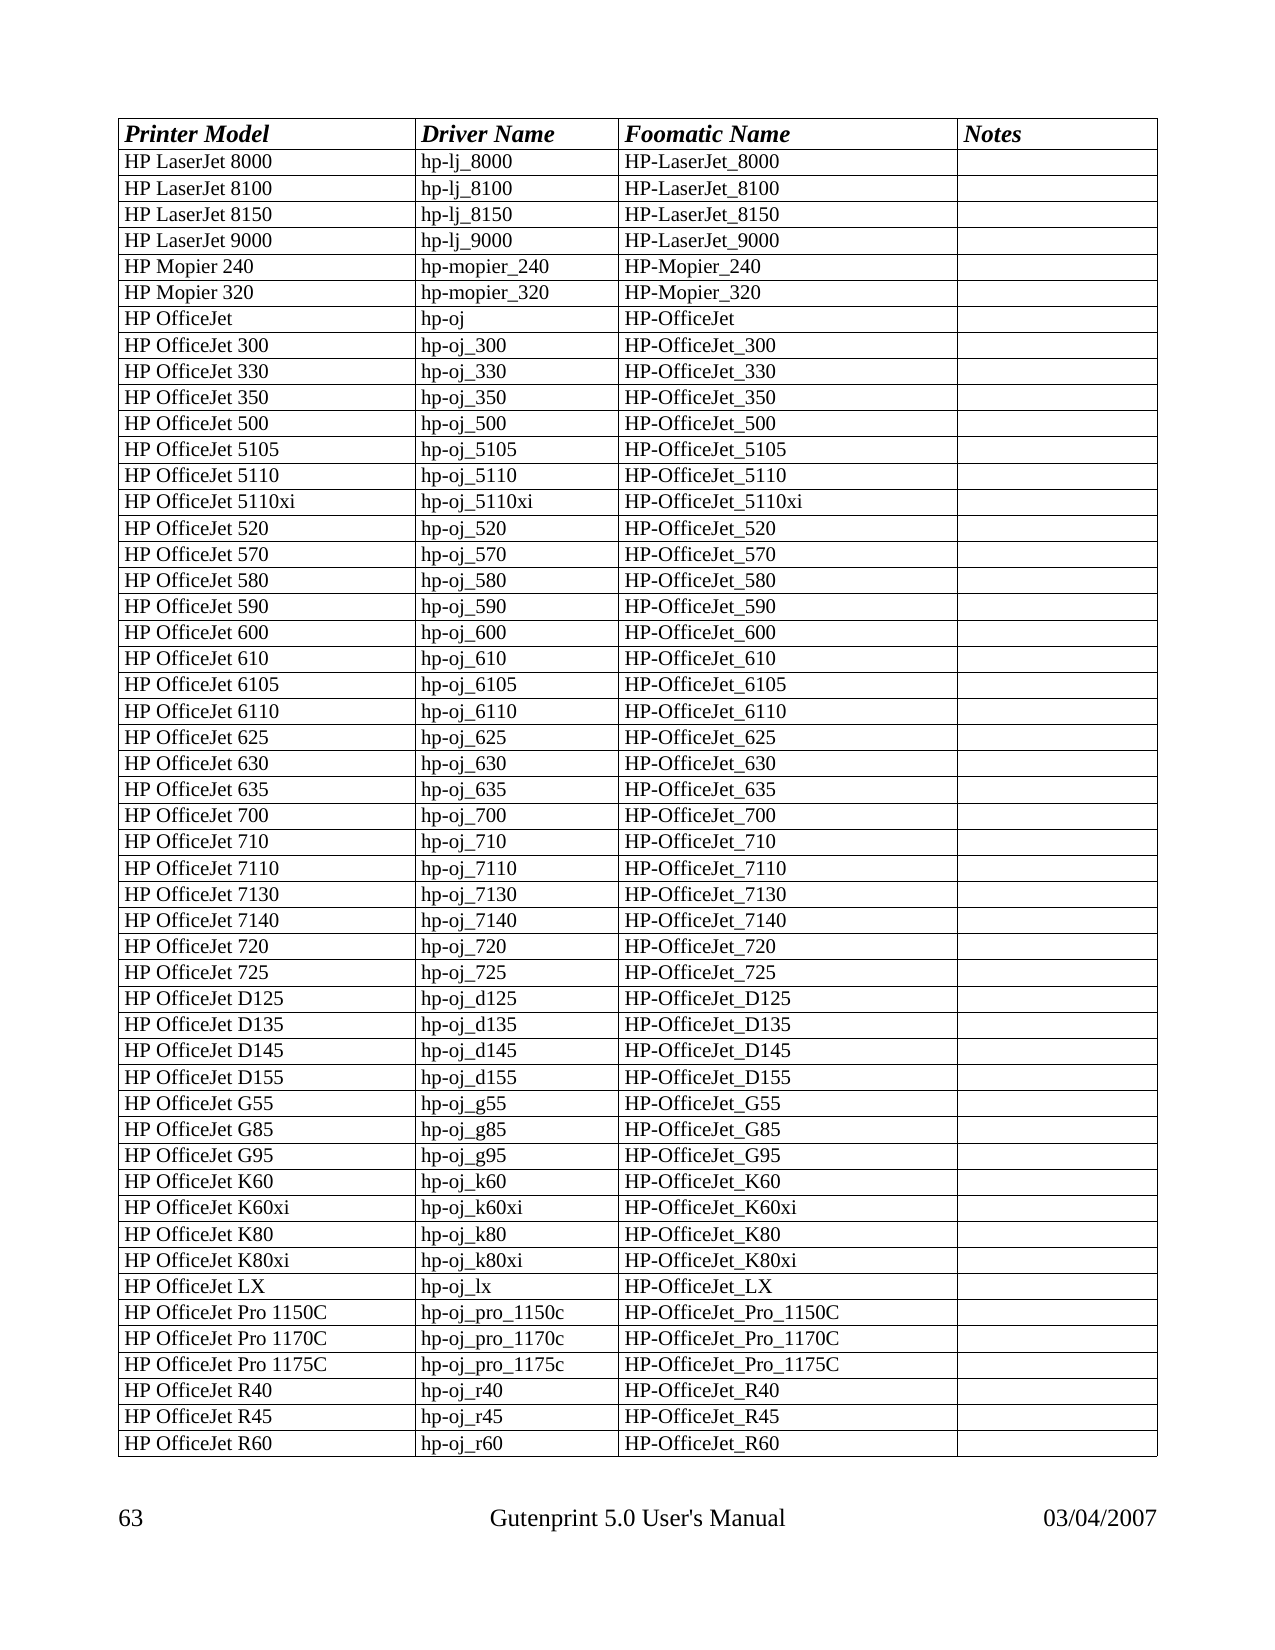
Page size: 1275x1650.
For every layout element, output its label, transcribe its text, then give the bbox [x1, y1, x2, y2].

table_cell HP-OfficeJet_590 [619, 594, 957, 619]
table_cell [958, 699, 1157, 724]
table_cell HP OfficeJet 580 [119, 568, 415, 593]
table_header Foomatic Name [619, 119, 957, 149]
table_cell HP OfficeJet R45 [119, 1405, 415, 1430]
table_cell hp-oj_5110 [416, 464, 618, 489]
table_cell hp-oj_580 [416, 568, 618, 593]
table_cell hp-lj_8000 [416, 150, 618, 175]
table_cell hp-oj_600 [416, 621, 618, 646]
table_cell hp-oj_570 [416, 542, 618, 567]
table_cell HP OfficeJet 7140 [119, 908, 415, 933]
table_cell [958, 1379, 1157, 1404]
table_cell hp-oj_k80 [416, 1222, 618, 1247]
table_cell HP-OfficeJet_D155 [619, 1065, 957, 1090]
table_cell HP-Mopier_320 [619, 281, 957, 306]
table_cell hp-oj_500 [416, 411, 618, 436]
table_cell HP-OfficeJet_Pro_1170C [619, 1326, 957, 1352]
table_cell HP OfficeJet K60 [119, 1170, 415, 1195]
table_cell [958, 1170, 1157, 1195]
table_cell HP LaserJet 8100 [119, 176, 415, 201]
table_cell [958, 908, 1157, 933]
table_cell [958, 1013, 1157, 1038]
table_cell HP-OfficeJet_610 [619, 647, 957, 672]
table_cell HP-OfficeJet_6105 [619, 673, 957, 698]
table_cell hp-oj_5110xi [416, 490, 618, 515]
table_cell hp-mopier_320 [416, 281, 618, 306]
table_cell hp-oj_5105 [416, 437, 618, 463]
table_cell HP-LaserJet_8100 [619, 176, 957, 201]
table_cell [958, 1065, 1157, 1090]
table_cell hp-oj_635 [416, 777, 618, 802]
table_cell HP OfficeJet Pro 1170C [119, 1326, 415, 1352]
table_cell HP-OfficeJet_625 [619, 725, 957, 750]
table_cell [958, 1405, 1157, 1430]
table_cell HP LaserJet 9000 [119, 228, 415, 253]
table_cell HP-OfficeJet_7130 [619, 882, 957, 907]
table_cell hp-oj_pro_1150c [416, 1300, 618, 1325]
table_cell hp-oj_k80xi [416, 1248, 618, 1273]
table_cell hp-oj_720 [416, 934, 618, 959]
table_cell HP LaserJet 8150 [119, 202, 415, 227]
table_cell [958, 594, 1157, 619]
table_cell HP-OfficeJet_500 [619, 411, 957, 436]
table_cell HP OfficeJet G55 [119, 1091, 415, 1116]
table_cell HP OfficeJet 7110 [119, 856, 415, 881]
table_header Printer Model [119, 119, 415, 149]
table_cell HP-LaserJet_8150 [619, 202, 957, 227]
table_cell HP OfficeJet 700 [119, 804, 415, 829]
table_cell HP OfficeJet Pro 1175C [119, 1353, 415, 1378]
table_cell HP OfficeJet [119, 307, 415, 332]
table_cell hp-mopier_240 [416, 255, 618, 279]
table_cell HP-OfficeJet [619, 307, 957, 332]
table_cell hp-oj_7140 [416, 908, 618, 933]
table_cell hp-oj_d145 [416, 1039, 618, 1064]
table_cell HP-OfficeJet_5110xi [619, 490, 957, 515]
table_cell [958, 150, 1157, 175]
table_cell [958, 1117, 1157, 1142]
table_cell HP OfficeJet 6105 [119, 673, 415, 698]
table_cell [958, 1039, 1157, 1064]
table_cell HP OfficeJet K60xi [119, 1196, 415, 1221]
table_cell hp-oj_g55 [416, 1091, 618, 1116]
table_cell hp-oj_630 [416, 751, 618, 776]
table_cell hp-oj_6110 [416, 699, 618, 724]
table_cell [958, 255, 1157, 279]
table_cell HP OfficeJet D145 [119, 1039, 415, 1064]
table_cell HP-OfficeJet_300 [619, 333, 957, 358]
table_cell HP-OfficeJet_725 [619, 960, 957, 986]
table_cell hp-oj_d125 [416, 987, 618, 1012]
table_cell hp-oj_r45 [416, 1405, 618, 1430]
table_cell HP OfficeJet D125 [119, 987, 415, 1012]
table_cell [958, 1196, 1157, 1221]
table_cell hp-oj_330 [416, 359, 618, 384]
table_cell hp-oj_g95 [416, 1144, 618, 1168]
table_cell HP-OfficeJet_G95 [619, 1144, 957, 1168]
table_cell HP OfficeJet 635 [119, 777, 415, 802]
table_cell HP-OfficeJet_720 [619, 934, 957, 959]
table_cell hp-oj_pro_1170c [416, 1326, 618, 1352]
table_cell HP OfficeJet 720 [119, 934, 415, 959]
table_cell hp-oj [416, 307, 618, 332]
table_cell HP-OfficeJet_K80 [619, 1222, 957, 1247]
table_cell HP-OfficeJet_580 [619, 568, 957, 593]
table_cell [958, 437, 1157, 463]
table_cell hp-lj_8150 [416, 202, 618, 227]
table_cell HP-OfficeJet_5110 [619, 464, 957, 489]
table_cell [958, 960, 1157, 986]
table_cell HP OfficeJet R40 [119, 1379, 415, 1404]
table_cell HP-OfficeJet_D145 [619, 1039, 957, 1064]
table_cell HP-OfficeJet_K60xi [619, 1196, 957, 1221]
table_cell [958, 490, 1157, 515]
table_cell HP OfficeJet 500 [119, 411, 415, 436]
table_cell [958, 202, 1157, 227]
table_cell hp-oj_d155 [416, 1065, 618, 1090]
table_cell [958, 1274, 1157, 1299]
table_cell HP-OfficeJet_330 [619, 359, 957, 384]
table_cell hp-oj_g85 [416, 1117, 618, 1142]
table_cell [958, 673, 1157, 698]
table_cell hp-oj_350 [416, 385, 618, 410]
table_cell HP OfficeJet LX [119, 1274, 415, 1299]
table_cell hp-oj_520 [416, 516, 618, 541]
table_cell hp-oj_7110 [416, 856, 618, 881]
table_cell HP-OfficeJet_5105 [619, 437, 957, 463]
table_cell HP-OfficeJet_R40 [619, 1379, 957, 1404]
table_cell HP OfficeJet 570 [119, 542, 415, 567]
table_cell HP Mopier 240 [119, 255, 415, 279]
table_cell hp-oj_725 [416, 960, 618, 986]
table_cell [958, 856, 1157, 881]
table_cell HP OfficeJet 7130 [119, 882, 415, 907]
table_cell HP-OfficeJet_600 [619, 621, 957, 646]
table_cell HP-OfficeJet_350 [619, 385, 957, 410]
table_cell HP-OfficeJet_R60 [619, 1431, 957, 1456]
table_cell [958, 934, 1157, 959]
table_cell HP OfficeJet 600 [119, 621, 415, 646]
table_cell HP-OfficeJet_520 [619, 516, 957, 541]
table_cell hp-oj_d135 [416, 1013, 618, 1038]
table_cell HP OfficeJet D155 [119, 1065, 415, 1090]
table_cell HP OfficeJet 6110 [119, 699, 415, 724]
table_cell [958, 464, 1157, 489]
table_cell [958, 987, 1157, 1012]
table_cell HP-OfficeJet_570 [619, 542, 957, 567]
table_cell HP OfficeJet 610 [119, 647, 415, 672]
table_cell hp-oj_300 [416, 333, 618, 358]
table_cell [958, 516, 1157, 541]
table_cell [958, 411, 1157, 436]
table_cell hp-oj_710 [416, 830, 618, 855]
table_header Driver Name [416, 119, 618, 149]
table_cell HP-OfficeJet_D125 [619, 987, 957, 1012]
table_header Notes [958, 119, 1157, 149]
table_cell [958, 1353, 1157, 1378]
table_cell [958, 1326, 1157, 1352]
table_cell [958, 176, 1157, 201]
table_cell HP OfficeJet 590 [119, 594, 415, 619]
table_cell HP-OfficeJet_K60 [619, 1170, 957, 1195]
table_cell HP LaserJet 8000 [119, 150, 415, 175]
table_cell HP-Mopier_240 [619, 255, 957, 279]
table_cell HP OfficeJet 520 [119, 516, 415, 541]
table_cell HP OfficeJet R60 [119, 1431, 415, 1456]
table_cell [958, 307, 1157, 332]
table_cell HP Mopier 320 [119, 281, 415, 306]
table_cell hp-oj_r60 [416, 1431, 618, 1456]
table_cell [958, 1091, 1157, 1116]
table_cell HP OfficeJet 710 [119, 830, 415, 855]
table_cell HP-OfficeJet_Pro_1175C [619, 1353, 957, 1378]
table_cell HP-OfficeJet_6110 [619, 699, 957, 724]
table_cell HP OfficeJet 5105 [119, 437, 415, 463]
table_cell HP OfficeJet Pro 1150C [119, 1300, 415, 1325]
table_cell hp-lj_9000 [416, 228, 618, 253]
table_cell hp-oj_pro_1175c [416, 1353, 618, 1378]
table_cell HP-OfficeJet_D135 [619, 1013, 957, 1038]
table_cell [958, 1144, 1157, 1168]
table_cell HP-OfficeJet_630 [619, 751, 957, 776]
table_cell HP OfficeJet K80 [119, 1222, 415, 1247]
table_cell HP-OfficeJet_700 [619, 804, 957, 829]
table_cell hp-oj_k60xi [416, 1196, 618, 1221]
table_cell HP OfficeJet 630 [119, 751, 415, 776]
table_cell [958, 542, 1157, 567]
table_cell [958, 1300, 1157, 1325]
table_cell [958, 621, 1157, 646]
table_cell hp-oj_6105 [416, 673, 618, 698]
table_cell HP OfficeJet G95 [119, 1144, 415, 1168]
table_cell [958, 568, 1157, 593]
table_cell HP-OfficeJet_LX [619, 1274, 957, 1299]
table_cell HP OfficeJet 350 [119, 385, 415, 410]
table_cell HP-OfficeJet_K80xi [619, 1248, 957, 1273]
table_cell hp-oj_610 [416, 647, 618, 672]
table_cell HP-OfficeJet_7140 [619, 908, 957, 933]
table_cell hp-oj_590 [416, 594, 618, 619]
table_cell HP OfficeJet K80xi [119, 1248, 415, 1273]
table_cell [958, 281, 1157, 306]
table_cell HP-OfficeJet_G55 [619, 1091, 957, 1116]
table_cell HP-OfficeJet_635 [619, 777, 957, 802]
table_cell HP OfficeJet 5110 [119, 464, 415, 489]
table_cell hp-oj_r40 [416, 1379, 618, 1404]
table_cell HP-LaserJet_9000 [619, 228, 957, 253]
table_cell [958, 228, 1157, 253]
table_cell HP-OfficeJet_R45 [619, 1405, 957, 1430]
table_cell hp-oj_k60 [416, 1170, 618, 1195]
table_cell [958, 804, 1157, 829]
table_cell HP-OfficeJet_710 [619, 830, 957, 855]
table_cell HP-OfficeJet_Pro_1150C [619, 1300, 957, 1325]
table_cell [958, 333, 1157, 358]
table_cell HP OfficeJet 625 [119, 725, 415, 750]
table_cell hp-oj_lx [416, 1274, 618, 1299]
table_cell [958, 647, 1157, 672]
table_cell [958, 385, 1157, 410]
table_cell [958, 882, 1157, 907]
table_cell HP OfficeJet 5110xi [119, 490, 415, 515]
table_cell hp-oj_625 [416, 725, 618, 750]
table_cell [958, 777, 1157, 802]
table_cell [958, 830, 1157, 855]
table_cell [958, 1248, 1157, 1273]
table_cell HP OfficeJet D135 [119, 1013, 415, 1038]
table_cell [958, 751, 1157, 776]
table_cell [958, 359, 1157, 384]
table_cell hp-oj_7130 [416, 882, 618, 907]
table_cell HP OfficeJet 725 [119, 960, 415, 986]
table_cell hp-lj_8100 [416, 176, 618, 201]
table_cell [958, 1222, 1157, 1247]
table_cell HP-LaserJet_8000 [619, 150, 957, 175]
table_cell HP OfficeJet G85 [119, 1117, 415, 1142]
table_cell HP OfficeJet 300 [119, 333, 415, 358]
table_cell HP-OfficeJet_7110 [619, 856, 957, 881]
table_cell [958, 1431, 1157, 1456]
table_cell [958, 725, 1157, 750]
table_cell HP OfficeJet 330 [119, 359, 415, 384]
table_cell HP-OfficeJet_G85 [619, 1117, 957, 1142]
table_cell hp-oj_700 [416, 804, 618, 829]
